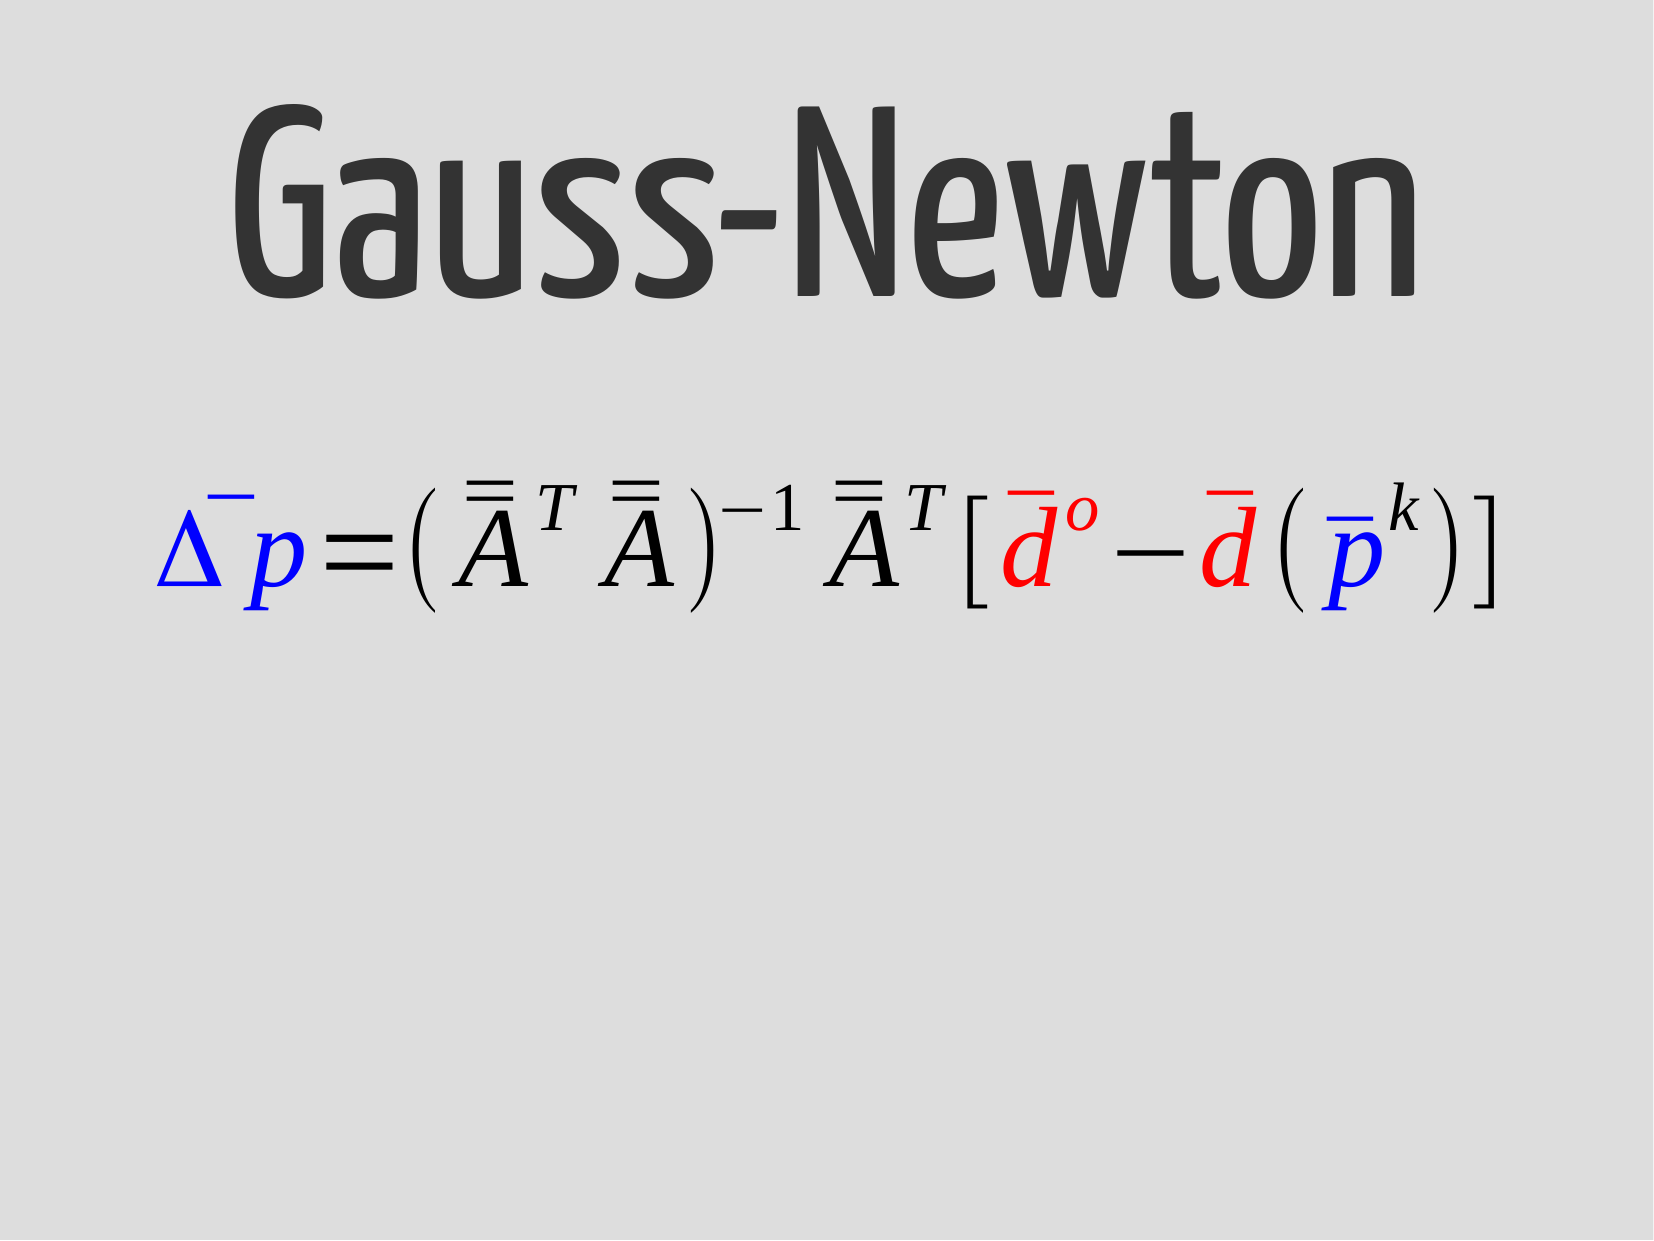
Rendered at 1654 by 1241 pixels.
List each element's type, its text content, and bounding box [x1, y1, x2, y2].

title Gauss-Newton [82, 0, 1571, 378]
chart [144, 468, 1510, 620]
